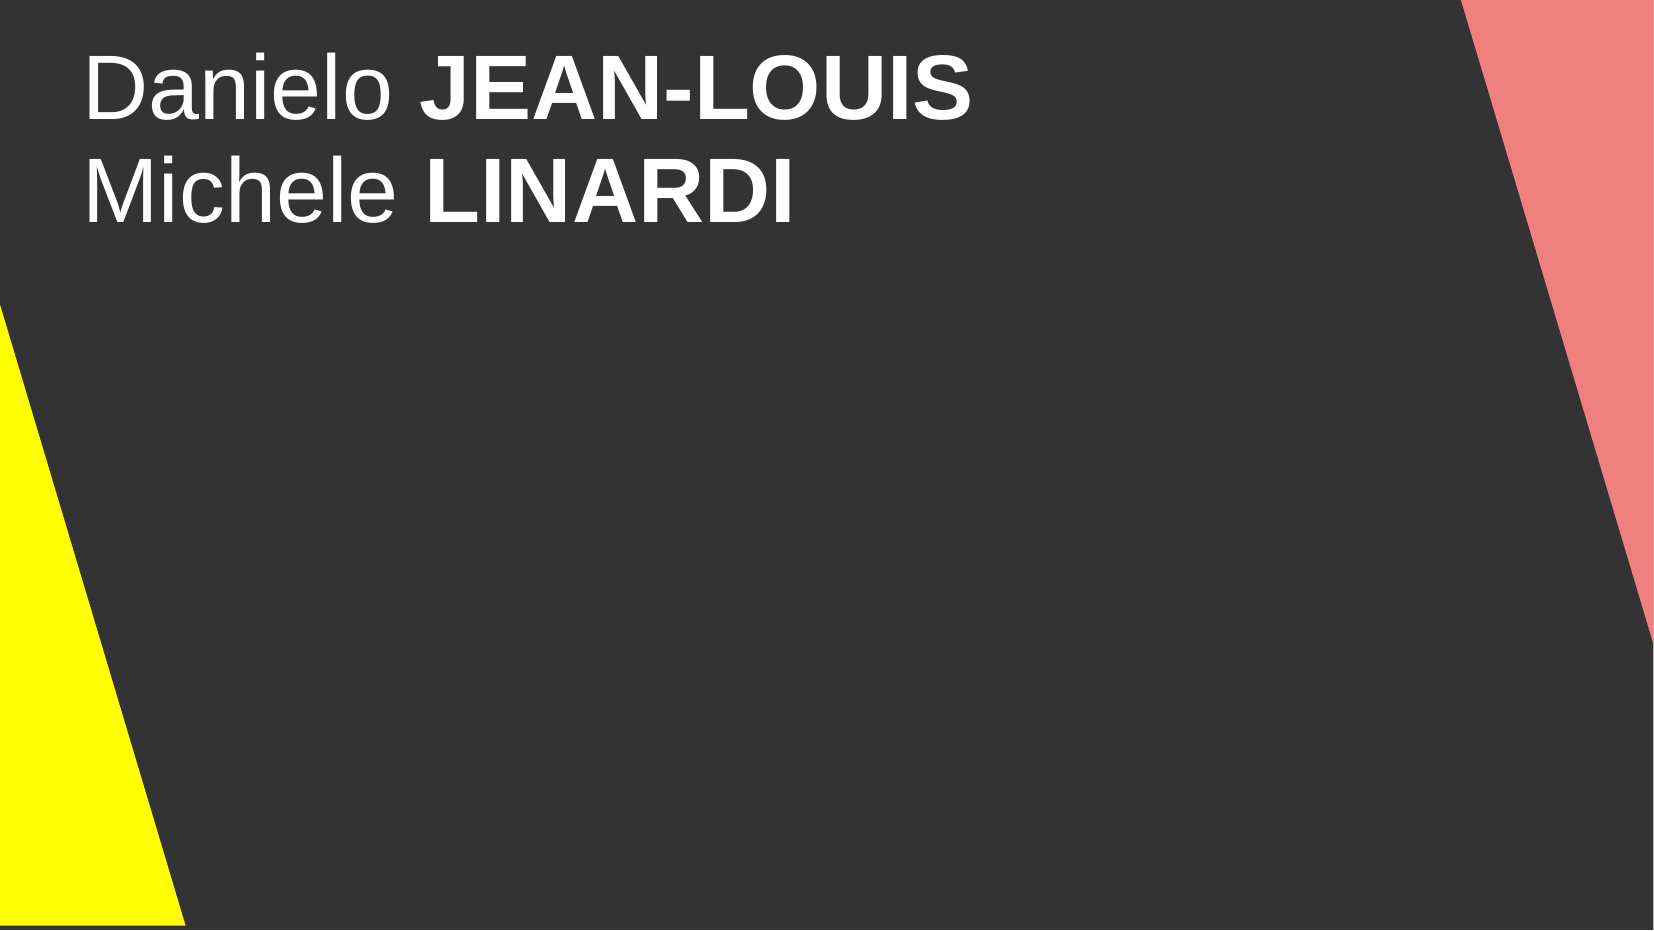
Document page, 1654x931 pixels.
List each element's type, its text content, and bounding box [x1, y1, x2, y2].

text_box [1460, 0, 1654, 647]
subtitle Danielo JEAN-LOUIS Michele LINARDI [82, 36, 1571, 758]
text_box [0, 304, 186, 926]
